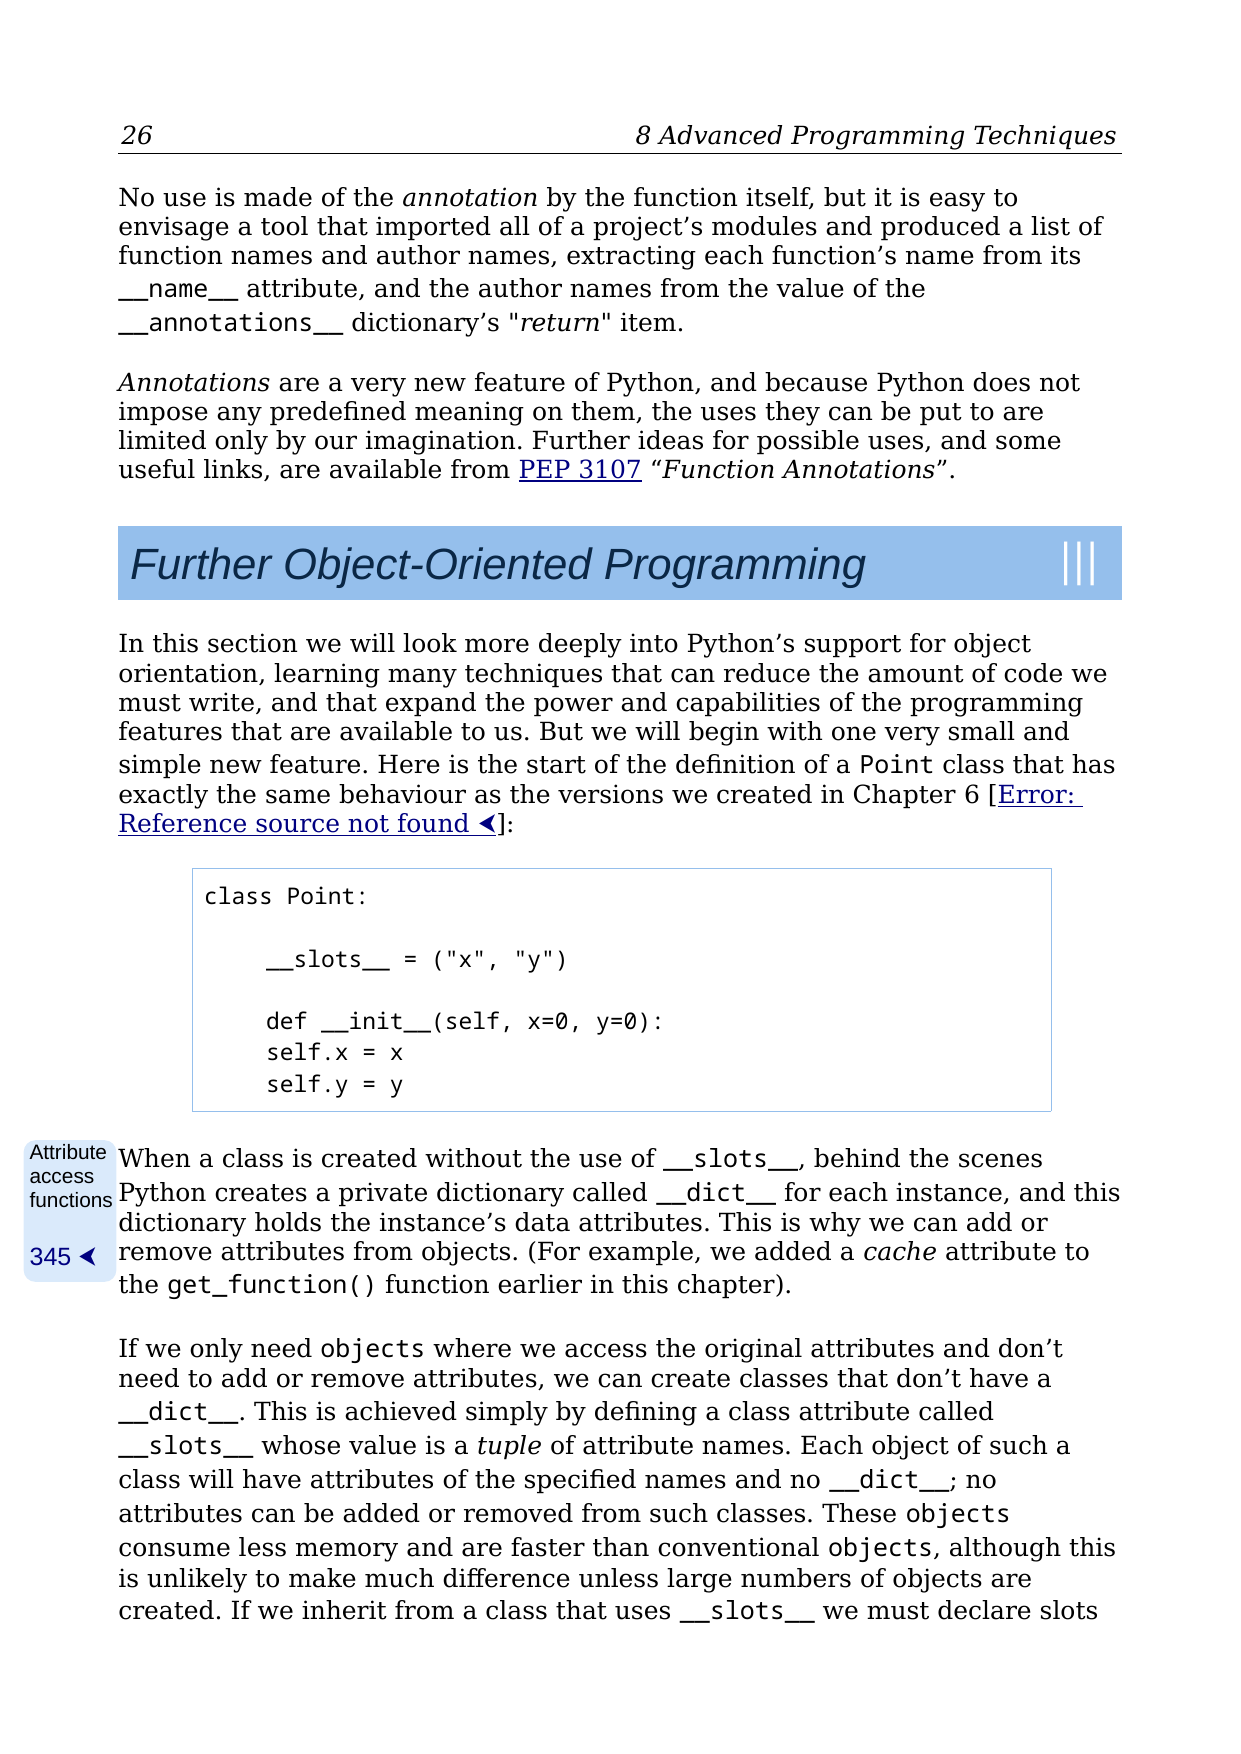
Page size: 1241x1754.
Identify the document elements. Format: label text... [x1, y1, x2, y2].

text self.y = y [193, 1056, 1051, 1111]
text def __init__(self, x=0, y=0): [193, 993, 1051, 1024]
subtitle Further Object-Oriented Programming [118, 526, 1122, 600]
text self.x = x [193, 1024, 1051, 1056]
text Annotations are a very new feature of Python, and because Python does not impose any predefined meaning on them, the uses they can be put to are limited only by our imagination. Further ideas for possible uses, and some useful links, are available from PEP 3107 “Function Annotations”. [118, 368, 1122, 484]
text In this section we will look more deeply into Python’s support for object orientation, learning many techniques that can reduce the amount of code we must write, and that expand the power and capabilities of the programming features that are available to us. But we will begin with one very small and simple new feature. Here is the start of the definition of a Point class that has exactly the same behaviour as the versions we created in Chapter 6 [Error: Reference source not found ⮜]: [118, 630, 1122, 839]
text __slots__ = ("x", "y") [193, 931, 1051, 962]
text When a class is created without the use of __slots__, behind the scenes Python creates a private dictionary called __dict__ for each instance, and this dictionary holds the instance’s data attributes. This is why we can add or remove attributes from objects. (For example, we added a cache attribute to the get_function() function earlier in this chapter). [118, 1140, 1122, 1301]
text class Point: [193, 869, 1051, 899]
text ||| [1039, 535, 1098, 586]
text No use is made of the annotation by the function itself, but it is easy to envisage a tool that imported all of a project’s modules and produced a list of function names and author names, extracting each function’s name from its __name__ attribute, and the author names from the value of the __annotations__ dictionary’s "return" item. [118, 183, 1122, 338]
text If we only need objects where we access the original attributes and don’t need to add or remove attributes, we can create classes that don’t have a __dict__. This is achieved simply by defining a class attribute called __slots__ whose value is a tuple of attribute names. Each object of such a class will have attributes of the specified names and no __dict__; no attributes can be added or removed from such classes. These objects consume less memory and are faster than conventional objects, although this is unlikely to make much difference unless large numbers of objects are created. If we inherit from a class that uses __slots__ we must declare slots [118, 1330, 1122, 1627]
